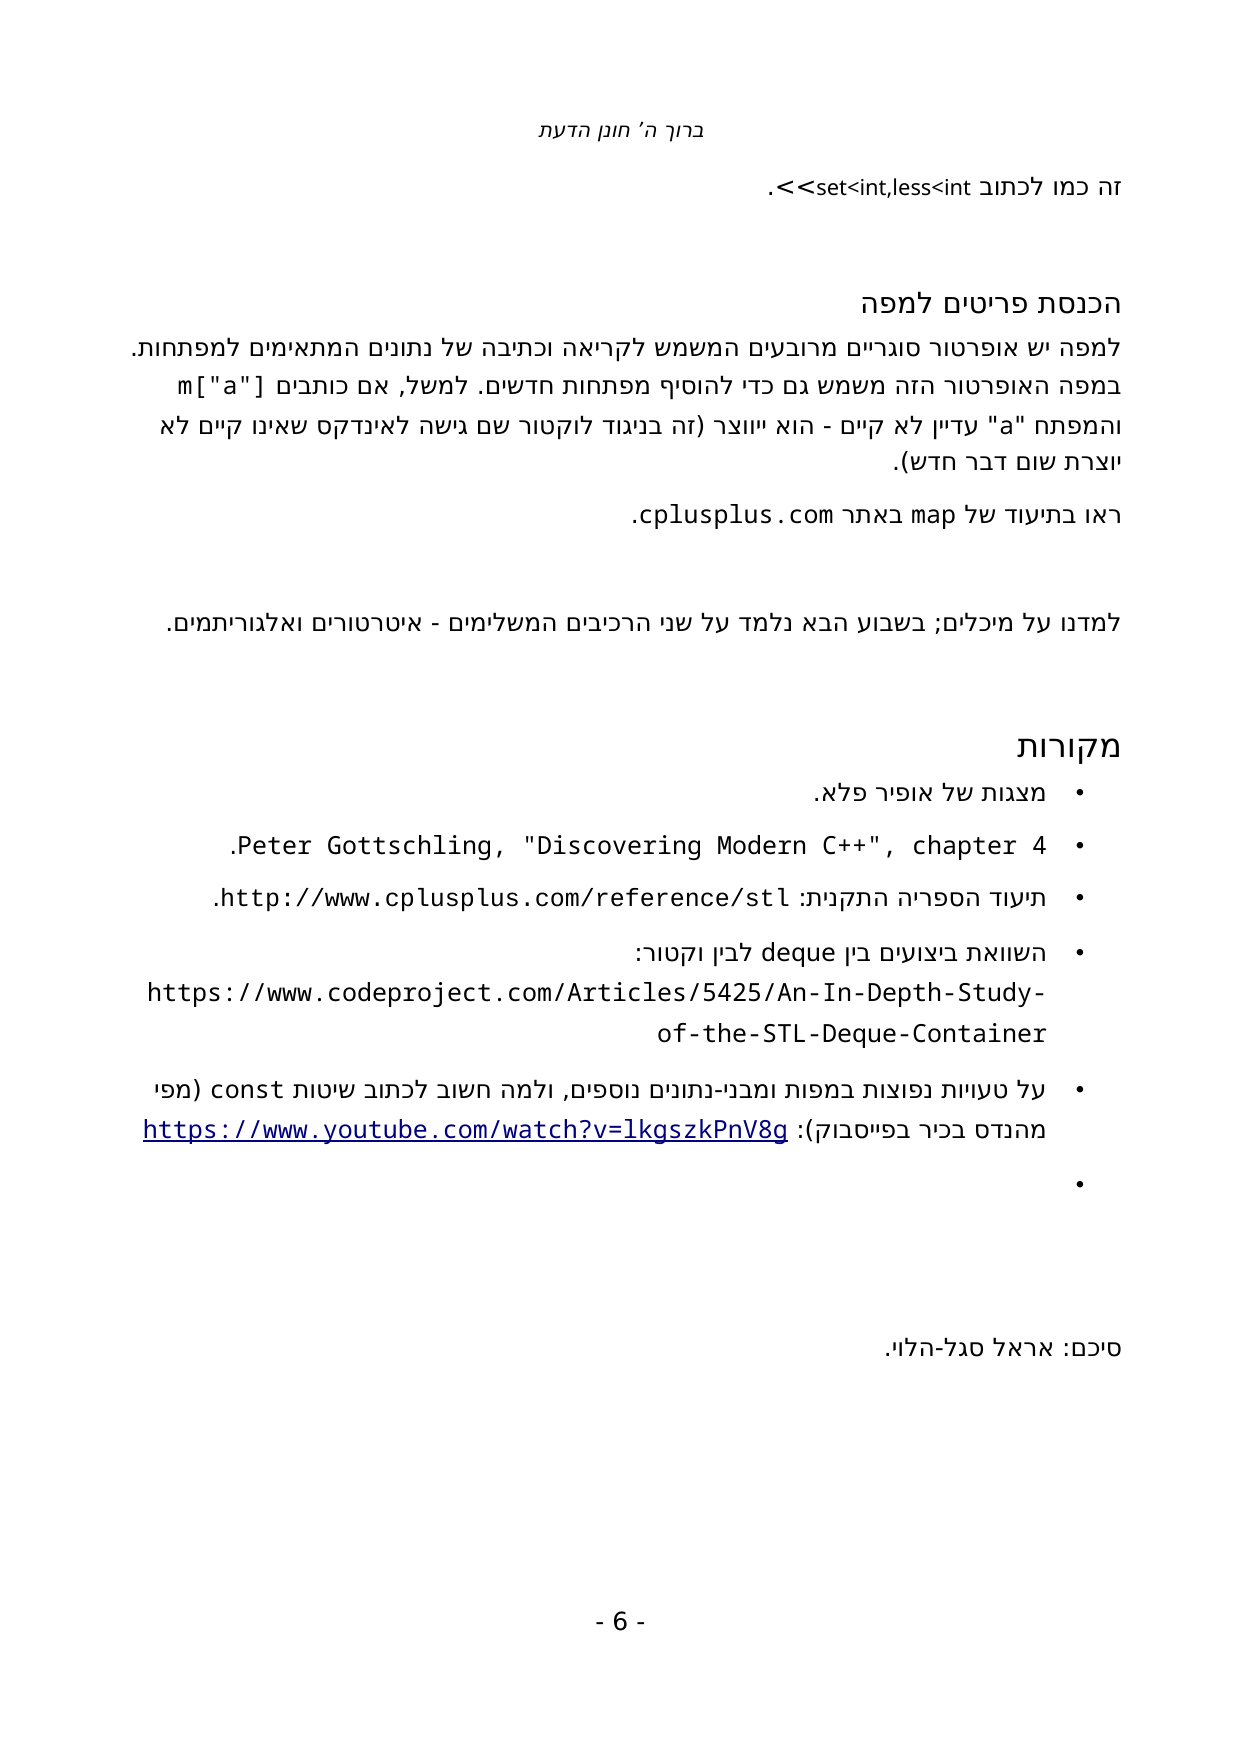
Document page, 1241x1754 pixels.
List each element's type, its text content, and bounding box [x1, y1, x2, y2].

list מצגות של אופיר פלא. [118, 778, 1084, 807]
list תיעוד הספריה התקנית: http://www.cplusplus.com/reference/stl. [118, 883, 1084, 913]
text זה כמו לכתוב set<int,less<int>>. [118, 172, 1122, 202]
text למפה יש אופרטור סוגריים מרובעים המשמש לקריאה וכתיבה של נתונים המתאימים למפתחות. במפה האופרטור הזה משמש גם כדי להוסיף מפתחות חדשים. למשל, אם כותבים m["a"] והמפתח "a" עדיין לא קיים - הוא ייווצר (זה בניגוד לוקטור שם גישה לאינדקס שאינו קיים לא יוצרת שום דבר חדש). [118, 333, 1122, 477]
list השוואת ביצועים בין deque לבין וקטור: https://www.codeproject.com/Articles/5425/An-In-Depth-Study-of-the-STL-Deque-Container [118, 934, 1084, 1050]
subtitle מקורות [118, 726, 1122, 765]
text ראו בתיעוד של map באתר cplusplus.com. [118, 497, 1122, 531]
subtitle הכנסת פריטים למפה [118, 286, 1122, 320]
list על טעויות נפוצות במפות ומבני-נתונים נוספים, ולמה חשוב לכתוב שיטות const (מפי מהנדס בכיר בפייסבוק): https://www.youtube.com/watch?v=lkgszkPnV8g [118, 1071, 1084, 1145]
text סיכם: אראל סגל-הלוי. [118, 1333, 1122, 1362]
text למדנו על מיכלים; בשבוע הבא נלמד על שני הרכיבים המשלימים - איטרטורים ואלגוריתמים. [118, 608, 1122, 637]
list Peter Gottschling, "Discovering Modern C++", chapter 4. [118, 827, 1084, 861]
